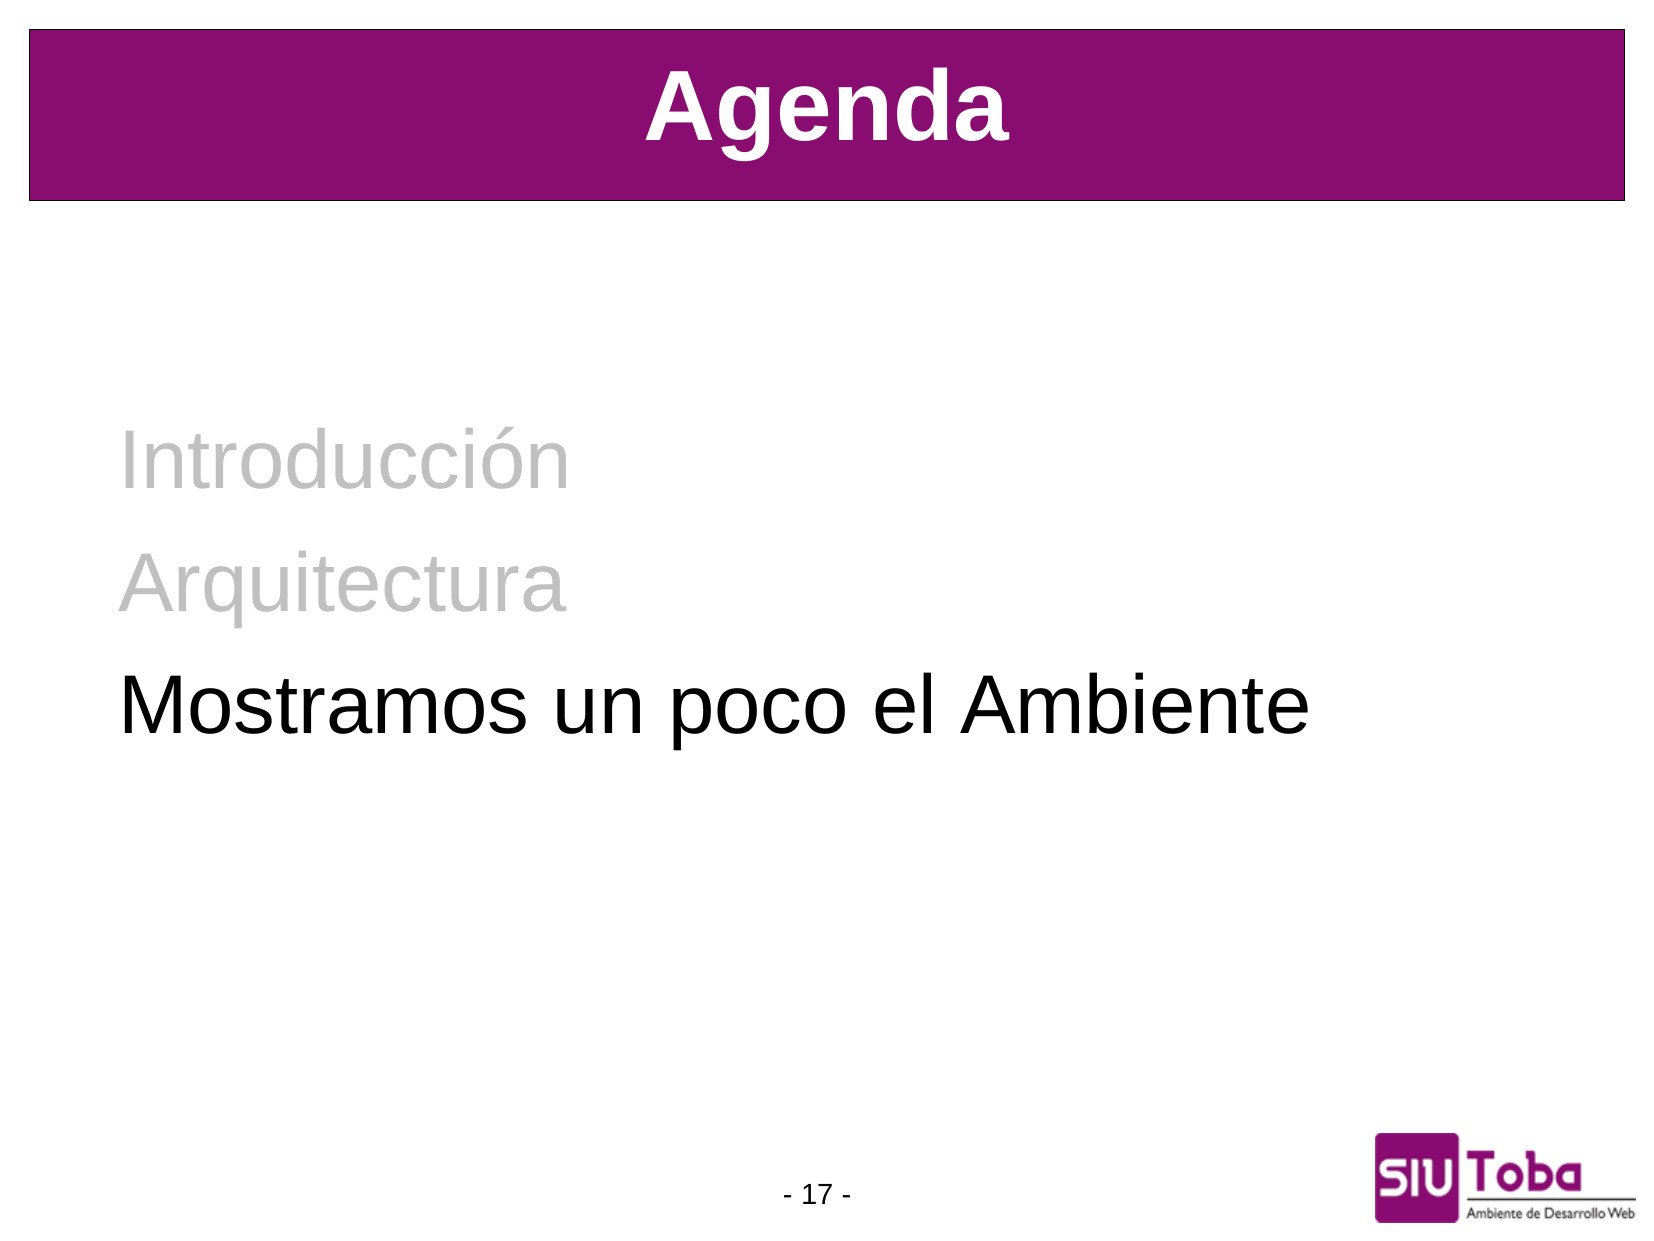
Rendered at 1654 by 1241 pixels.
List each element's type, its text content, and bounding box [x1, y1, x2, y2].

list Introducción Arquitectura Mostramos un poco el Ambiente [82, 413, 1565, 1109]
picture [1375, 1133, 1636, 1223]
title Agenda [59, 47, 1595, 166]
